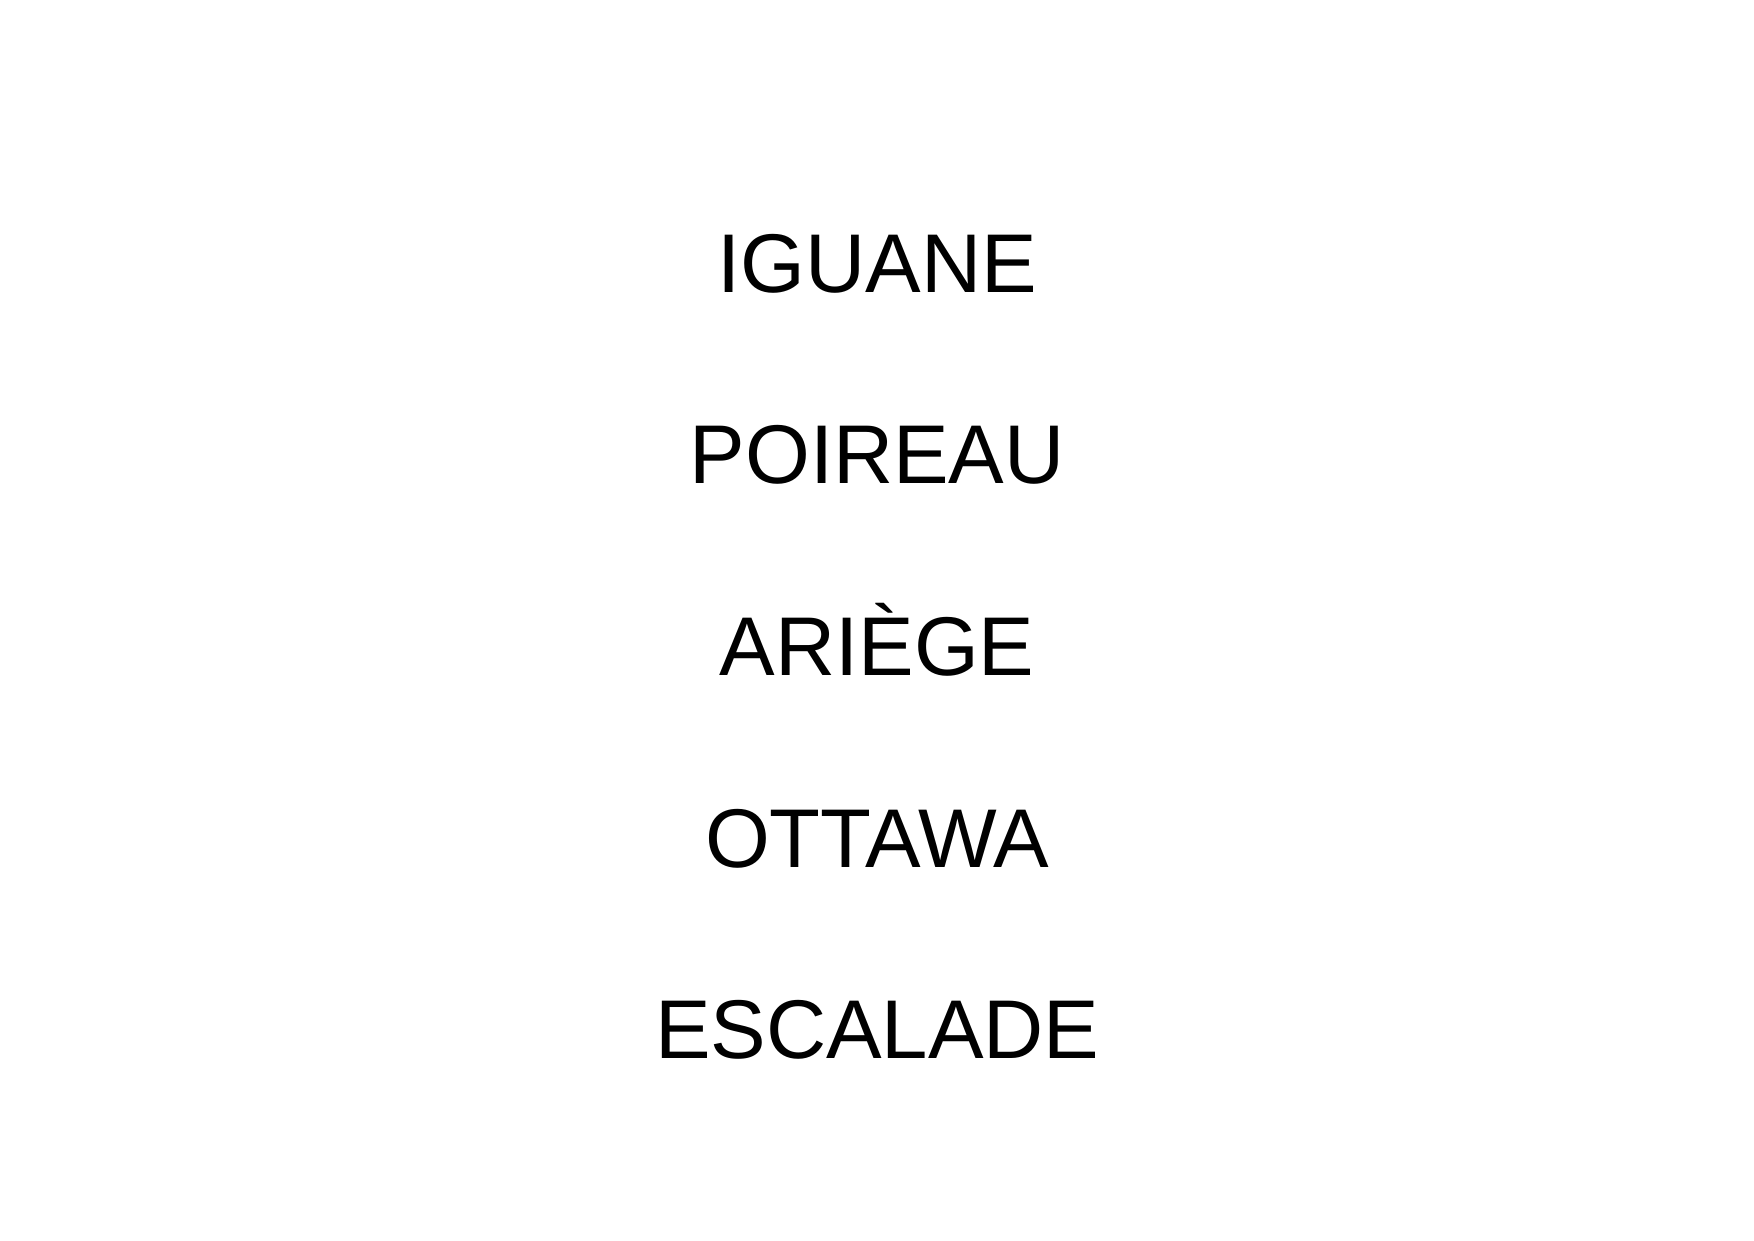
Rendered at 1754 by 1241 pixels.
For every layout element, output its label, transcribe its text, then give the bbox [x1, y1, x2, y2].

text ESCALADE [118, 981, 1636, 1076]
text IGUANE [118, 214, 1636, 310]
text POIREAU [118, 406, 1636, 501]
text OTTAWA [118, 789, 1636, 885]
text ARIÈGE [118, 597, 1636, 693]
